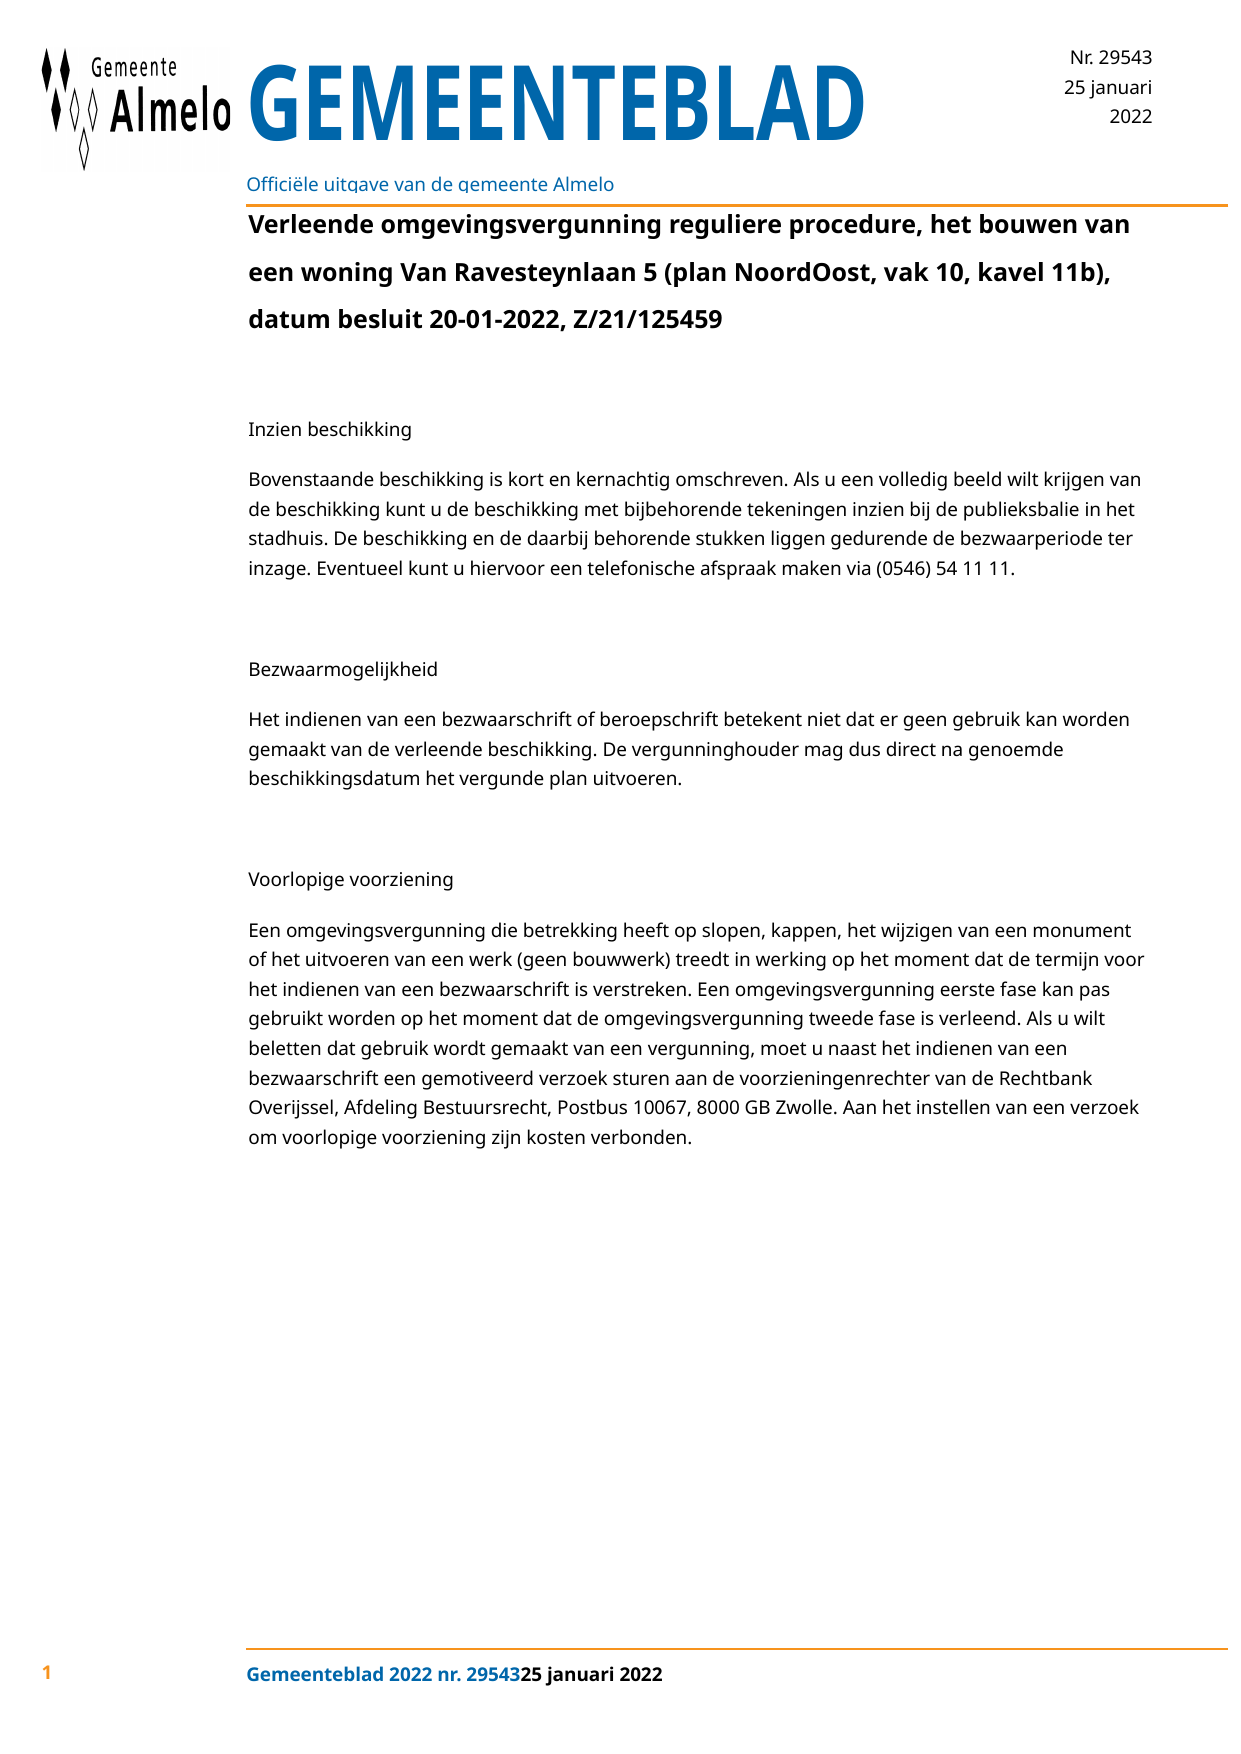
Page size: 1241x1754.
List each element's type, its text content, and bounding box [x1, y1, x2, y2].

text Het indienen van een bezwaarschrift of beroepschrift betekent niet dat er geen gebruik kan worden gemaakt van de verleende beschikking. De vergunninghouder mag dus direct na genoemde beschikkingsdatum het vergunde plan uitvoeren. [248, 706, 1152, 791]
picture [41, 47, 231, 172]
text Een omgevingsvergunning die betrekking heeft op slopen, kappen, het wijzigen van een monument of het uitvoeren van een werk (geen bouwwerk) treedt in werking op het moment dat de termijn voor het indienen van een bezwaarschrift is verstreken. Een omgevingsvergunning eerste fase kan pas gebruikt worden op het moment dat de omgevingsvergunning tweede fase is verleend. Als u wilt beletten dat gebruik wordt gemaakt van een vergunning, moet u naast het indienen van een bezwaarschrift een gemotiveerd verzoek sturen aan de voorzieningenrechter van de Rechtbank Overijssel, Afdeling Bestuursrecht, Postbus 10067, 8000 GB Zwolle. Aan het instellen van een verzoek om voorlopige voorziening zijn kosten verbonden. [248, 917, 1152, 1149]
text Bovenstaande beschikking is kort en kernachtig omschreven. Als u een volledig beeld wilt krijgen van de beschikking kunt u de beschikking met bijbehorende tekeningen inzien bij de publieksbalie in het stadhuis. De beschikking en de daarbij behorende stukken liggen gedurende de bezwaarperiode ter inzage. Eventueel kunt u hiervoor een telefonische afspraak maken via (0546) 54 11 11. [248, 466, 1152, 581]
text Bezwaarmogelijkheid [248, 656, 1152, 682]
text Voorlopige voorziening [248, 866, 1152, 892]
text Inzien beschikking [248, 416, 1152, 442]
text Verleende omgevingsvergunning reguliere procedure, het bouwen van een woning Van Ravesteynlaan 5 (plan NoordOost, vak 10, kavel 11b), datum besluit 20-01-2022, Z/21/125459 [248, 207, 1152, 336]
